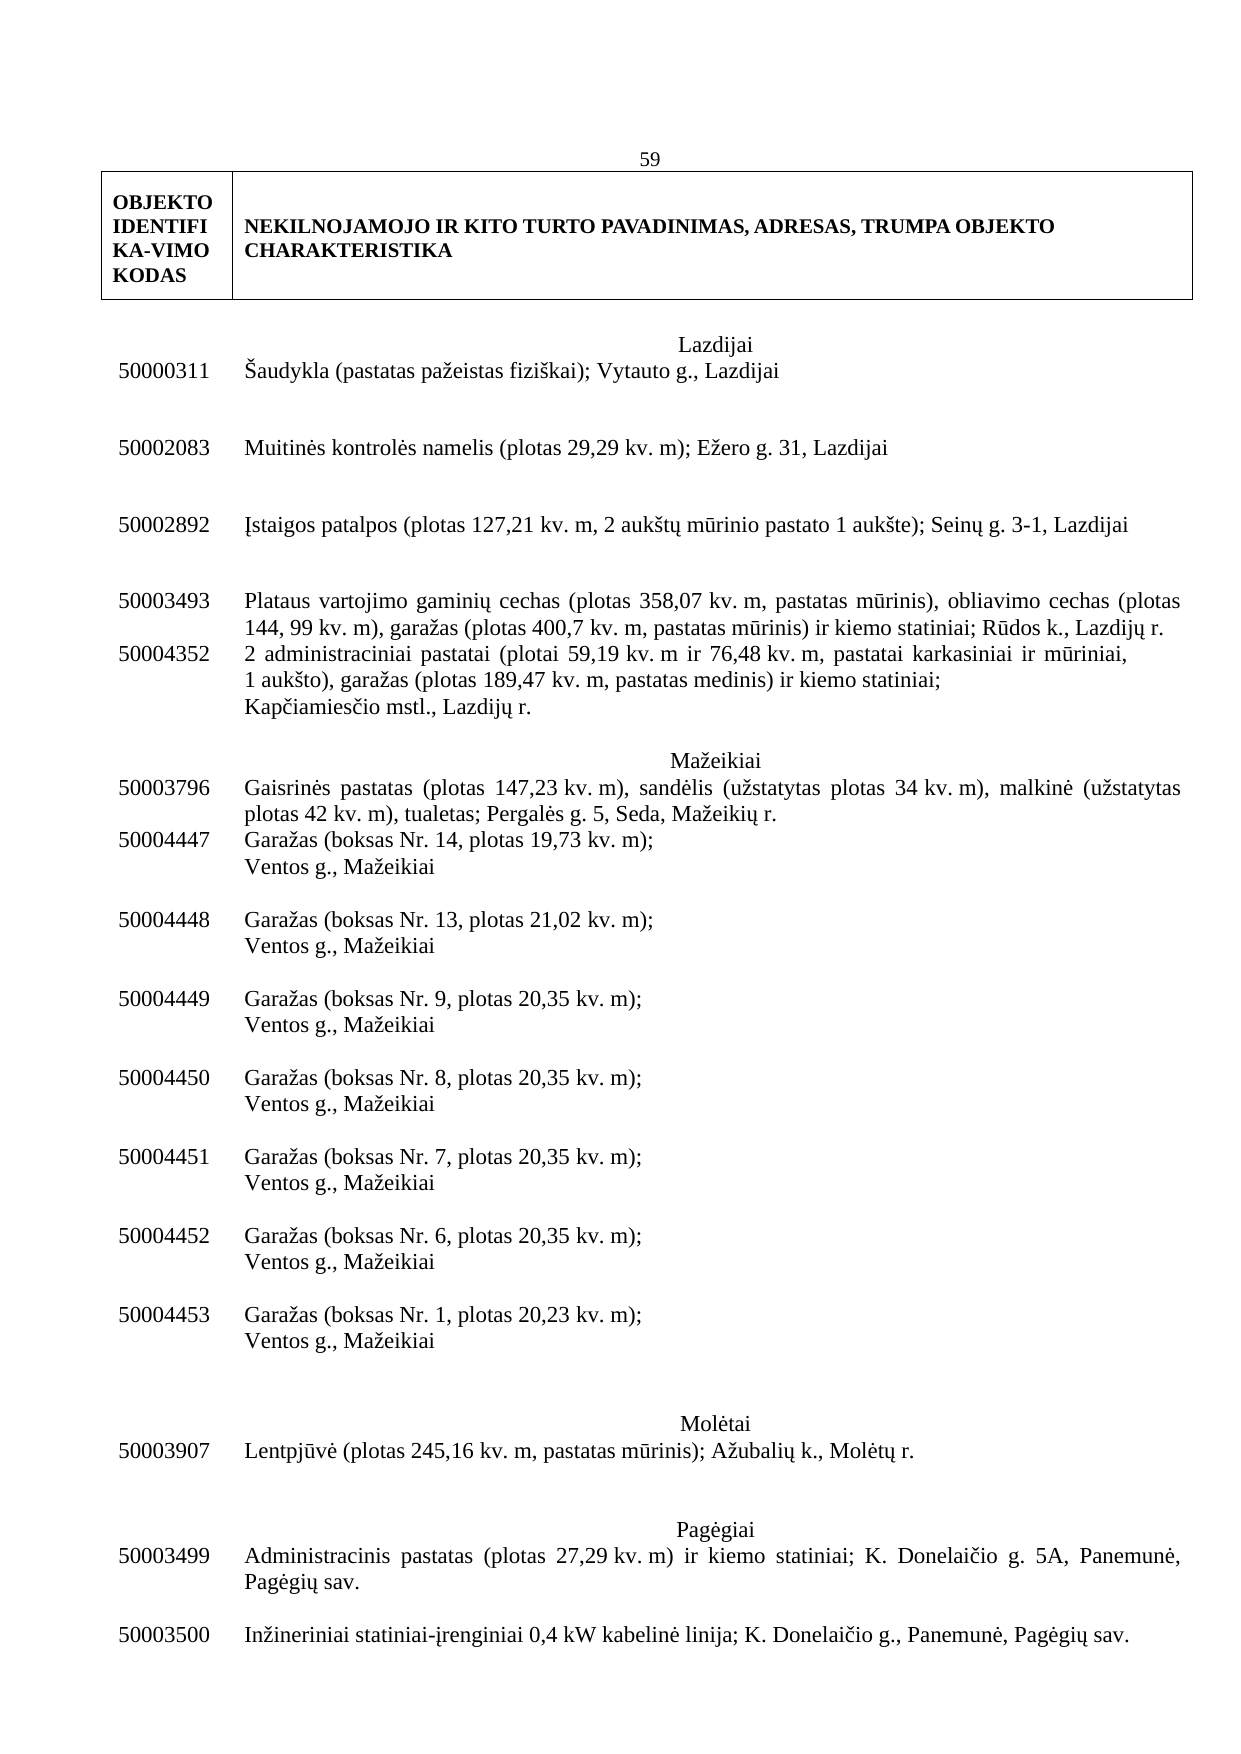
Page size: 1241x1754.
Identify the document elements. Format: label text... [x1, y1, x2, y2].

table_cell Plataus vartojimo gaminių cechas (plotas 358,07 kv. m, pastatas mūrinis), obliavimo cechas (plotas 144, 99 kv. m), garažas (plotas 400,7 kv. m, pastatas mūrinis) ir kiemo statiniai; Rūdos k., Lazdijų r. [233, 587, 1192, 640]
table_cell [1193, 1301, 1198, 1354]
table_cell 50004352 [101, 640, 233, 719]
table_cell Garažas (boksas Nr. 13, plotas 21,02 kv. m); Ventos g., Mažeikiai [233, 906, 1148, 958]
table_cell [101, 879, 1198, 906]
table_cell Administracinis pastatas (plotas 27,29 kv. m) ir kiemo statiniai; K. Donelaičio g. 5A, Panemunė, Pagėgių sav. [233, 1542, 1192, 1595]
table_cell [1193, 434, 1198, 484]
table_cell [101, 1516, 233, 1542]
table_cell [1148, 1301, 1192, 1354]
table_cell Molėtai [233, 1411, 1198, 1437]
table_cell Garažas (boksas Nr. 9, plotas 20,35 kv. m); Ventos g., Mažeikiai [233, 985, 1148, 1037]
table_cell Lazdijai [233, 331, 1198, 357]
table_cell Įstaigos patalpos (plotas 127,21 kv. m, 2 aukštų mūrinio pastato 1 aukšte); Seinų g. 3-1, Lazdijai [233, 511, 1192, 561]
table_cell [1193, 357, 1198, 408]
table_cell Šaudykla (pastatas pažeistas fiziškai); Vytauto g., Lazdijai [233, 357, 1192, 408]
table_cell [1148, 827, 1192, 879]
table_cell [1193, 1222, 1198, 1274]
table_cell [1193, 511, 1198, 561]
table_cell [101, 958, 1198, 985]
table_cell Inžineriniai statiniai-įrenginiai 0,4 kW kabelinė linija; K. Donelaičio g., Panemunė, Pagėgių sav. [233, 1621, 1192, 1671]
table_cell 50003500 [101, 1621, 233, 1671]
table_cell [1148, 640, 1192, 719]
table_cell [1193, 1064, 1198, 1116]
table_cell 50000311 [101, 357, 233, 408]
table_cell [101, 1196, 1198, 1222]
table_cell [1193, 587, 1198, 640]
table_cell [1193, 1143, 1198, 1196]
table_cell [101, 1595, 1198, 1621]
table_cell 50004453 [101, 1301, 233, 1354]
table_cell [101, 719, 1198, 745]
table_cell 50004447 [101, 827, 233, 879]
table_cell 50003493 [101, 587, 233, 640]
table_cell Lentpjūvė (plotas 245,16 kv. m, pastatas mūrinis); Ažubalių k., Molėtų r. [233, 1437, 1192, 1487]
table_cell [1193, 1542, 1198, 1595]
table_cell [101, 1038, 1198, 1064]
table_cell Garažas (boksas Nr. 8, plotas 20,35 kv. m); Ventos g., Mažeikiai [233, 1064, 1148, 1116]
table_cell Pagėgiai [233, 1516, 1198, 1542]
table_cell [1193, 774, 1198, 827]
table_cell [101, 1116, 1198, 1143]
table_cell [101, 1275, 1198, 1301]
table_cell [101, 408, 1198, 434]
table_cell [1193, 1437, 1198, 1487]
table_cell Garažas (boksas Nr. 14, plotas 19,73 kv. m); Ventos g., Mažeikiai [233, 827, 1148, 879]
table_cell Garažas (boksas Nr. 1, plotas 20,23 kv. m); Ventos g., Mažeikiai [233, 1301, 1148, 1354]
table_cell [101, 484, 1198, 511]
table_cell [101, 1487, 1198, 1513]
table_cell [1193, 985, 1198, 1037]
table_cell [101, 561, 1198, 587]
table_cell [1193, 827, 1198, 879]
table_cell 50003907 [101, 1437, 233, 1487]
table_cell 50004452 [101, 1222, 233, 1274]
table_cell [101, 748, 233, 774]
table_cell 2 administraciniai pastatai (plotai 59,19 kv. m ir 76,48 kv. m, pastatai karkasiniai ir mūriniai, 1 aukšto), garažas (plotas 189,47 kv. m, pastatas medinis) ir kiemo statiniai; Kapčiamiesčio mstl., Lazdijų r. [233, 640, 1148, 719]
table_cell Garažas (boksas Nr. 7, plotas 20,35 kv. m); Ventos g., Mažeikiai [233, 1143, 1148, 1196]
table_cell Gaisrinės pastatas (plotas 147,23 kv. m), sandėlis (užstatytas plotas 34 kv. m), malkinė (užstatytas plotas 42 kv. m), tualetas; Pergalės g. 5, Seda, Mažeikių r. [233, 774, 1192, 827]
table_cell Mažeikiai [233, 748, 1198, 774]
table_cell [1193, 1621, 1198, 1671]
table_cell [1193, 906, 1198, 958]
table_cell 50002892 [101, 511, 233, 561]
table_cell [1193, 640, 1198, 719]
table_cell 50003796 [101, 774, 233, 827]
table_cell 50004450 [101, 1064, 233, 1116]
table_cell [1148, 1064, 1192, 1116]
table_cell 50004449 [101, 985, 233, 1037]
table_cell [1148, 1222, 1192, 1274]
table_cell 50003499 [101, 1542, 233, 1595]
table_cell [101, 1382, 1198, 1408]
table_cell Muitinės kontrolės namelis (plotas 29,29 kv. m); Ežero g. 31, Lazdijai [233, 434, 1192, 484]
table_cell [101, 331, 233, 357]
table_cell 50004451 [101, 1143, 233, 1196]
table_cell [1148, 906, 1192, 958]
table_cell 50002083 [101, 434, 233, 484]
table_cell [101, 1354, 1198, 1380]
table_cell [1148, 985, 1192, 1037]
table_cell [101, 303, 1198, 329]
table_cell [101, 1671, 1198, 1698]
table_cell [101, 1411, 233, 1437]
table_cell [1148, 1143, 1192, 1196]
table_cell 50004448 [101, 906, 233, 958]
table_cell Garažas (boksas Nr. 6, plotas 20,35 kv. m); Ventos g., Mažeikiai [233, 1222, 1148, 1274]
